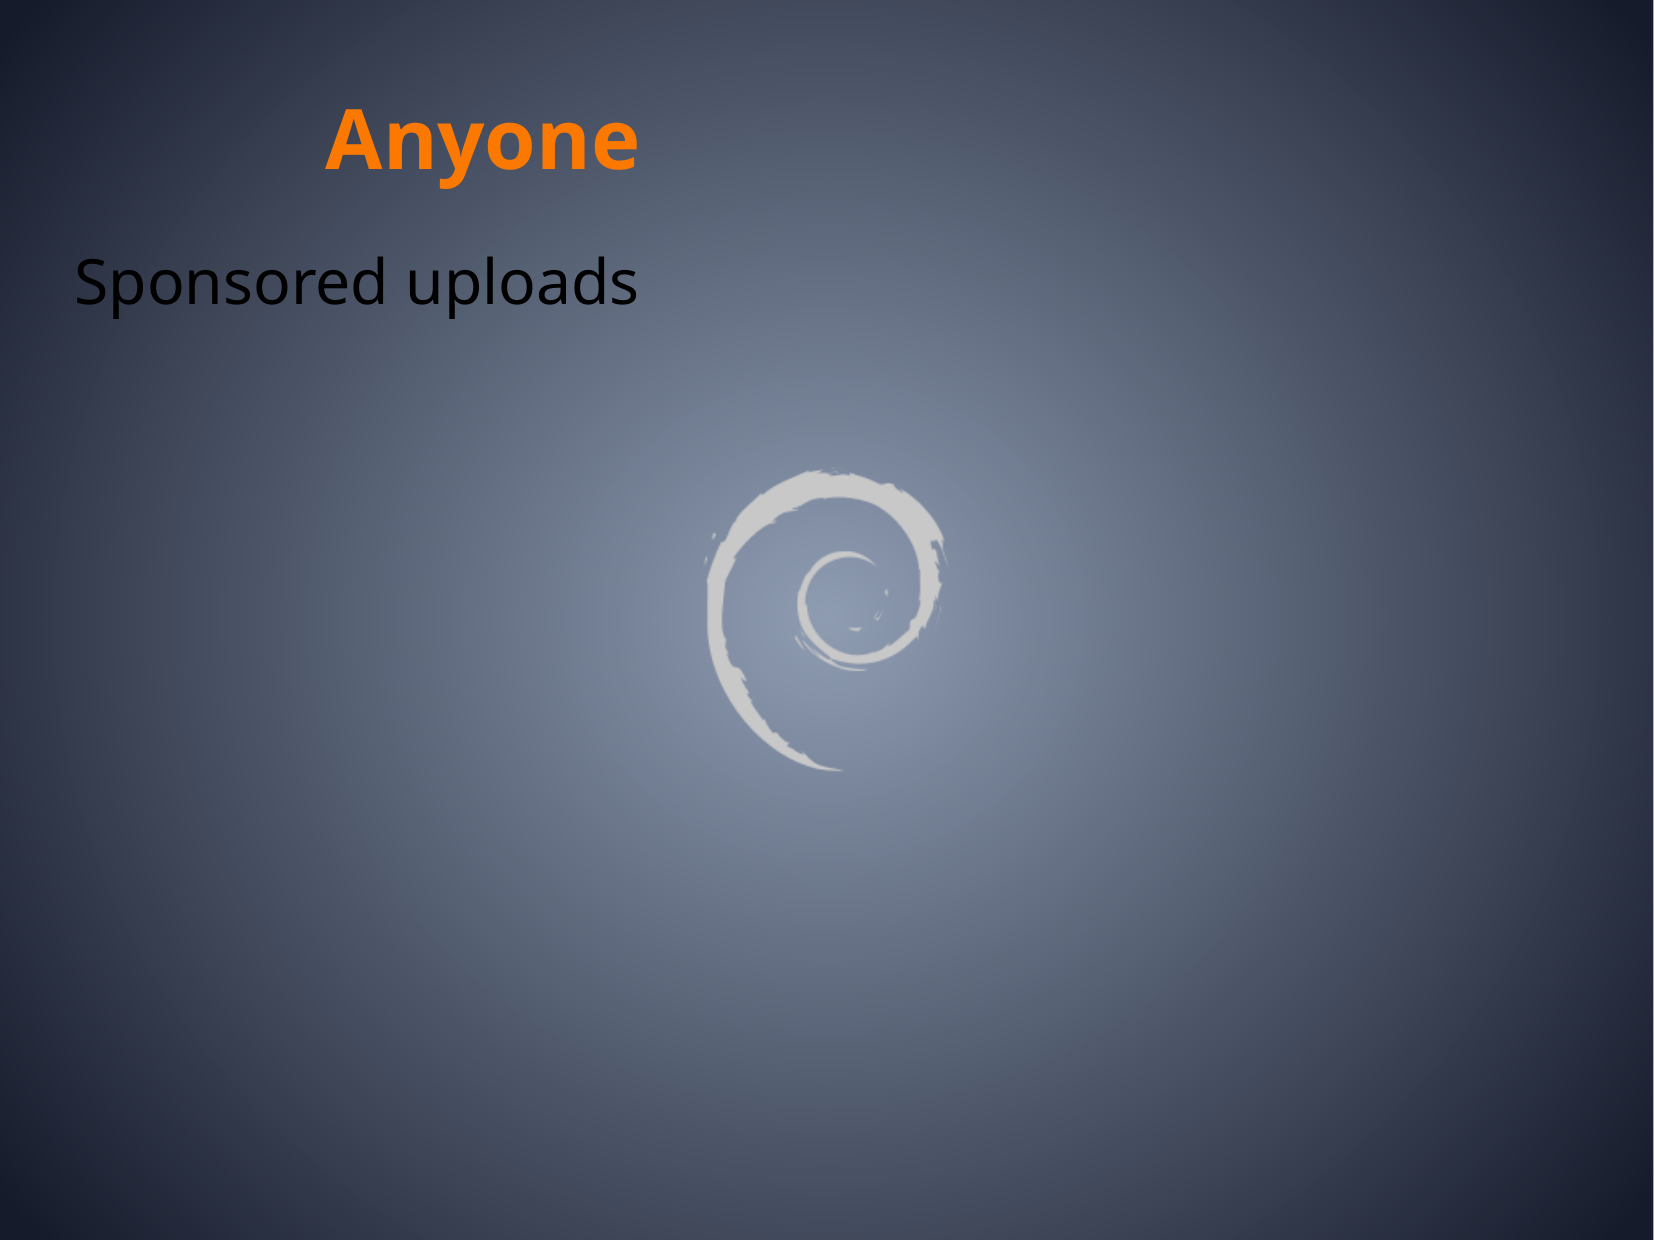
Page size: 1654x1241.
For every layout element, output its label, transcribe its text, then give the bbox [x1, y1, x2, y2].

picture [0, 0, 1654, 1241]
text_box Anyone Sponsored uploads [30, 73, 656, 388]
